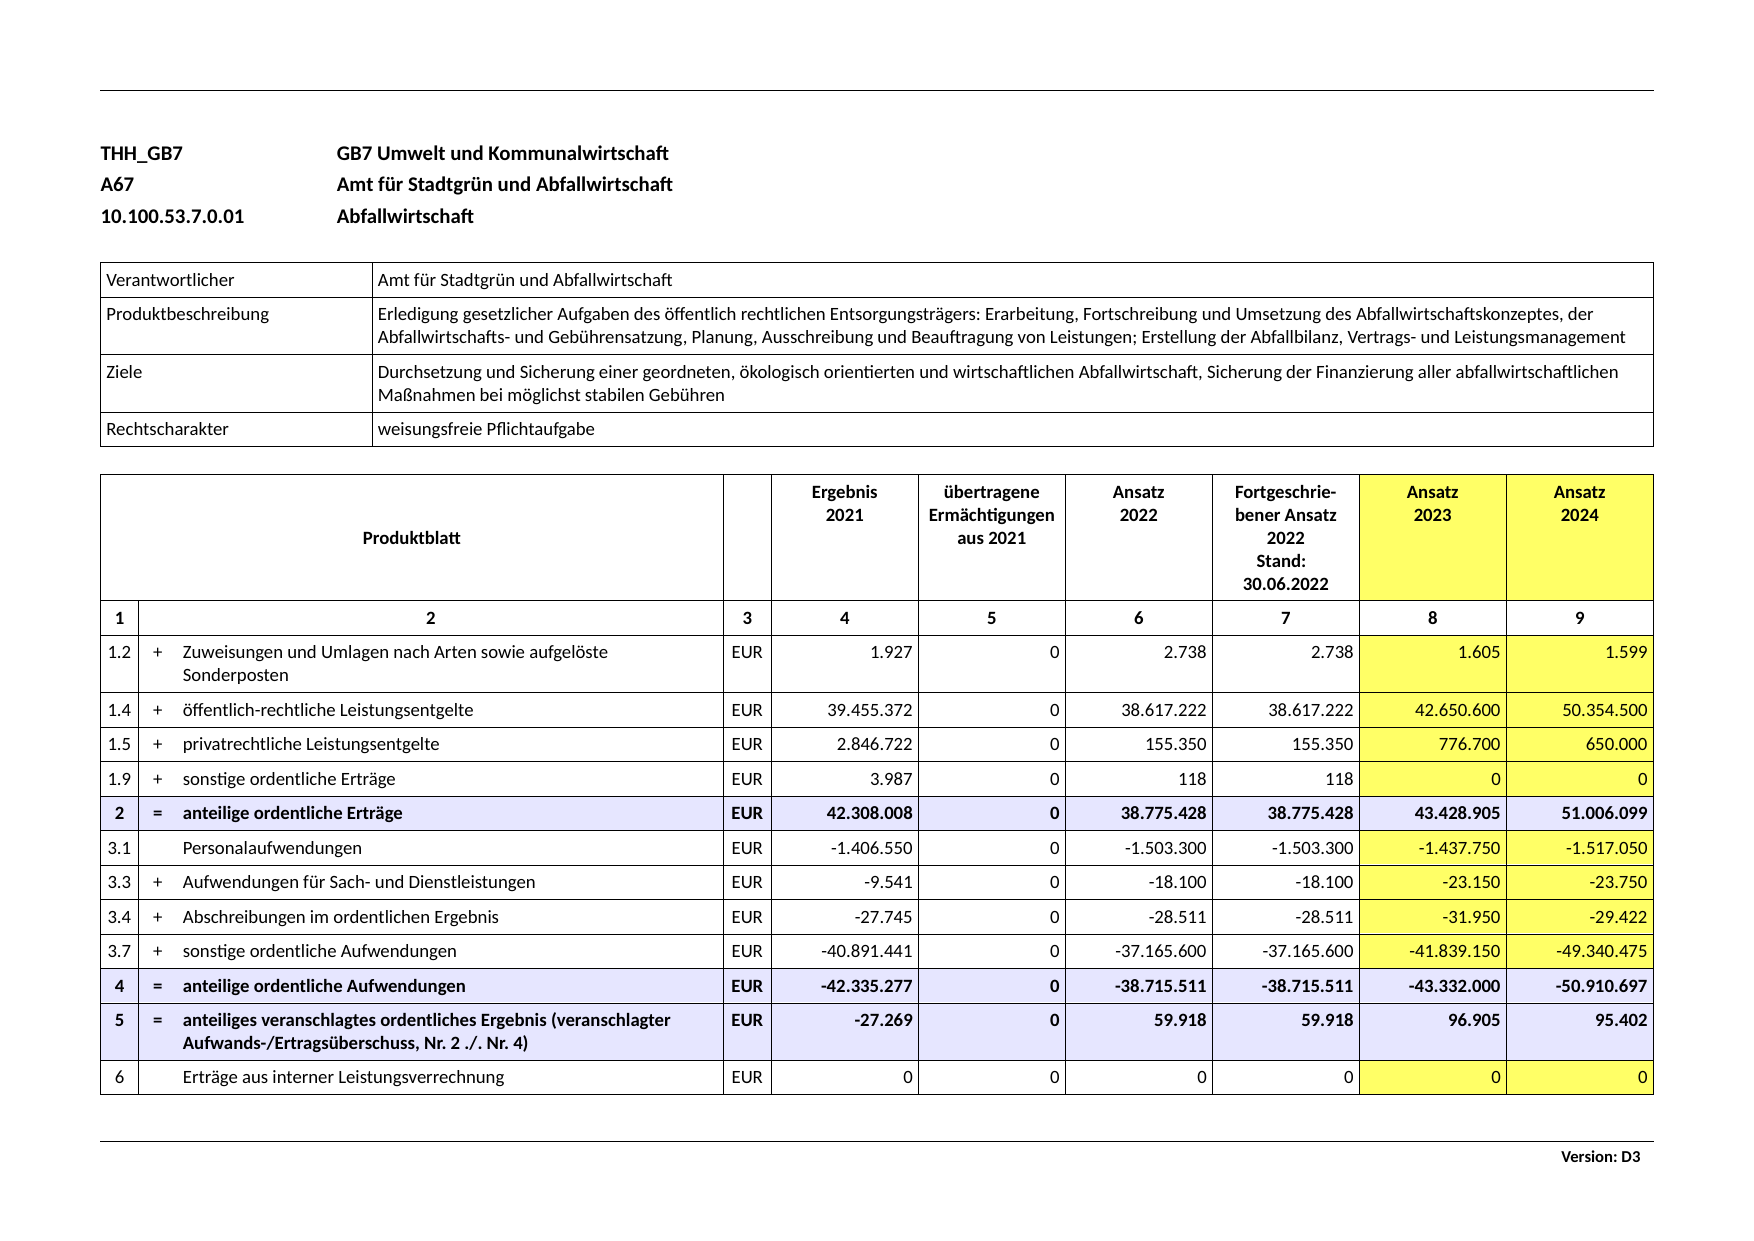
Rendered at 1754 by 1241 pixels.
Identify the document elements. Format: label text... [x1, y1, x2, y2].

table_header [724, 475, 771, 600]
table_cell -37.165.600 [1213, 935, 1359, 968]
table_cell 3.987 [772, 762, 918, 796]
table_cell 59.918 [1066, 1004, 1212, 1060]
table_cell 8 [1360, 601, 1506, 635]
table_cell -1.406.550 [772, 831, 918, 864]
table_cell 3.3 [101, 866, 138, 899]
table_cell 4 [101, 969, 138, 1002]
table_cell 0 [919, 762, 1065, 796]
table_cell Abschreibungen im ordentlichen Ergebnis [177, 900, 723, 933]
table_cell 3.1 [101, 831, 138, 864]
table_cell 2.846.722 [772, 728, 918, 761]
table_cell -1.503.300 [1066, 831, 1212, 864]
table_cell + [139, 935, 177, 968]
table_cell 2 [101, 797, 138, 830]
table_cell 59.918 [1213, 1004, 1359, 1060]
table_cell 3.4 [101, 900, 138, 933]
table_header Ansatz 2024 [1507, 475, 1653, 600]
table_cell 1.4 [101, 693, 138, 727]
table_cell Aufwendungen für Sach- und Dienstleistungen [177, 866, 723, 899]
text 10.100.53.7.0.01 Abfallwirtschaft [100, 203, 1653, 228]
table_cell 0 [772, 1061, 918, 1094]
table_header Ergebnis 2021 [772, 475, 918, 600]
table_cell -27.269 [772, 1004, 918, 1060]
table_cell -28.511 [1213, 900, 1359, 933]
table_cell -28.511 [1066, 900, 1212, 933]
table_cell -29.422 [1507, 900, 1653, 933]
table_cell Rechtscharakter [101, 413, 372, 446]
table_header Produktblatt [101, 475, 723, 600]
table_cell -41.839.150 [1360, 935, 1506, 968]
table_cell anteiliges veranschlagtes ordentliches Ergebnis (veranschlagter Aufwands-/Ertragsüberschuss, Nr. 2 ./. Nr. 4) [177, 1004, 723, 1060]
table_cell 1.599 [1507, 636, 1653, 692]
table_cell 38.775.428 [1213, 797, 1359, 830]
table_cell 776.700 [1360, 728, 1506, 761]
table_cell 38.617.222 [1213, 693, 1359, 727]
table_cell 5 [101, 1004, 138, 1060]
table_cell EUR [724, 636, 771, 692]
table_cell sonstige ordentliche Erträge [177, 762, 723, 796]
table_cell anteilige ordentliche Erträge [177, 797, 723, 830]
table_cell + [139, 728, 177, 761]
table_cell 6 [1066, 601, 1212, 635]
table_cell 9 [1507, 601, 1653, 635]
table_cell 1.2 [101, 636, 138, 692]
table_cell Ziele [101, 355, 372, 412]
table_cell EUR [724, 900, 771, 933]
table_cell 118 [1066, 762, 1212, 796]
table_cell 0 [919, 797, 1065, 830]
table_cell Personalaufwendungen [177, 831, 723, 864]
table_cell 0 [919, 1061, 1065, 1094]
table_cell 0 [919, 900, 1065, 933]
table_cell = [139, 797, 177, 830]
table_cell 43.428.905 [1360, 797, 1506, 830]
table_cell sonstige ordentliche Aufwendungen [177, 935, 723, 968]
table_header übertragene Ermächtigungen aus 2021 [919, 475, 1065, 600]
table_cell 5 [919, 601, 1065, 635]
table_cell Produktbeschreibung [101, 298, 372, 354]
table_cell 2.738 [1066, 636, 1212, 692]
table_cell EUR [724, 728, 771, 761]
table_cell Erledigung gesetzlicher Aufgaben des öffentlich rechtlichen Entsorgungsträgers: Erarbeitung, Fortschreibung und Umsetzung des Abfallwirtschaftskonzeptes, der Abfallwirtschafts- und Gebührensatzung, Planung, Ausschreibung und Beauftragung von Leistungen; Erstellung der Abfallbilanz, Vertrags- und Leistungsmanagement [373, 298, 1653, 354]
table_cell 0 [919, 866, 1065, 899]
table_cell 0 [919, 728, 1065, 761]
table_cell 42.650.600 [1360, 693, 1506, 727]
table_cell -37.165.600 [1066, 935, 1212, 968]
table_cell [139, 1061, 177, 1094]
table_cell EUR [724, 1004, 771, 1060]
table_cell 95.402 [1507, 1004, 1653, 1060]
table_cell + [139, 693, 177, 727]
table_cell -31.950 [1360, 900, 1506, 933]
table_cell Erträge aus interner Leistungsverrechnung [177, 1061, 723, 1094]
table_cell privatrechtliche Leistungsentgelte [177, 728, 723, 761]
table_cell -42.335.277 [772, 969, 918, 1002]
table_cell -9.541 [772, 866, 918, 899]
table_cell 38.617.222 [1066, 693, 1212, 727]
table_cell 1.927 [772, 636, 918, 692]
table_cell öffentlich-rechtliche Leistungsentgelte [177, 693, 723, 727]
table_cell EUR [724, 969, 771, 1002]
table_cell 0 [919, 636, 1065, 692]
table_cell EUR [724, 1061, 771, 1094]
table_header Ansatz 2022 [1066, 475, 1212, 600]
table_cell 0 [919, 969, 1065, 1002]
table_cell 0 [919, 831, 1065, 864]
table_cell 0 [1066, 1061, 1212, 1094]
table_cell 2 [139, 601, 723, 635]
table_cell 0 [919, 935, 1065, 968]
table_cell -23.150 [1360, 866, 1506, 899]
table_cell [139, 831, 177, 864]
table_cell 0 [1213, 1061, 1359, 1094]
table_cell 50.354.500 [1507, 693, 1653, 727]
table_cell = [139, 969, 177, 1002]
table_header Amt für Stadtgrün und Abfallwirtschaft [373, 263, 1653, 297]
table_cell 2.738 [1213, 636, 1359, 692]
table_cell Durchsetzung und Sicherung einer geordneten, ökologisch orientierten und wirtschaftlichen Abfallwirtschaft, Sicherung der Finanzierung aller abfallwirtschaftlichen Maßnahmen bei möglichst stabilen Gebühren [373, 355, 1653, 412]
table_cell 0 [1507, 762, 1653, 796]
table_cell 0 [1360, 762, 1506, 796]
table_cell 1.5 [101, 728, 138, 761]
table_cell EUR [724, 797, 771, 830]
table_cell 7 [1213, 601, 1359, 635]
table_cell -18.100 [1213, 866, 1359, 899]
table_cell -50.910.697 [1507, 969, 1653, 1002]
table_cell EUR [724, 762, 771, 796]
table_cell EUR [724, 831, 771, 864]
table_cell 51.006.099 [1507, 797, 1653, 830]
table_cell -23.750 [1507, 866, 1653, 899]
table_cell 0 [919, 693, 1065, 727]
table_cell 0 [1360, 1061, 1506, 1094]
text THH_GB7 GB7 Umwelt und Kommunalwirtschaft [100, 140, 1653, 166]
table_cell EUR [724, 866, 771, 899]
table_cell 39.455.372 [772, 693, 918, 727]
text A67 Amt für Stadtgrün und Abfallwirtschaft [100, 172, 1653, 197]
table_cell 3 [724, 601, 771, 635]
table_cell 0 [919, 1004, 1065, 1060]
table_cell + [139, 636, 177, 692]
table_cell -27.745 [772, 900, 918, 933]
table_cell -38.715.511 [1213, 969, 1359, 1002]
table_cell EUR [724, 693, 771, 727]
table_cell -1.437.750 [1360, 831, 1506, 864]
table_cell -1.503.300 [1213, 831, 1359, 864]
table_cell -40.891.441 [772, 935, 918, 968]
table_header Fortgeschrie-bener Ansatz 2022 Stand: 30.06.2022 [1213, 475, 1359, 600]
table_cell -1.517.050 [1507, 831, 1653, 864]
table_cell 6 [101, 1061, 138, 1094]
table_cell Zuweisungen und Umlagen nach Arten sowie aufgelöste Sonderposten [177, 636, 723, 692]
table_cell 650.000 [1507, 728, 1653, 761]
table_cell 155.350 [1066, 728, 1212, 761]
table_cell 118 [1213, 762, 1359, 796]
table_cell -49.340.475 [1507, 935, 1653, 968]
table_header Verantwortlicher [101, 263, 372, 297]
table_cell = [139, 1004, 177, 1060]
table_header Ansatz 2023 [1360, 475, 1506, 600]
table_cell 1 [101, 601, 138, 635]
table_cell -38.715.511 [1066, 969, 1212, 1002]
table_cell 42.308.008 [772, 797, 918, 830]
table_cell 38.775.428 [1066, 797, 1212, 830]
table_cell -43.332.000 [1360, 969, 1506, 1002]
table_cell + [139, 866, 177, 899]
table_cell anteilige ordentliche Aufwendungen [177, 969, 723, 1002]
table_cell 4 [772, 601, 918, 635]
table_cell EUR [724, 935, 771, 968]
table_cell -18.100 [1066, 866, 1212, 899]
table_cell weisungsfreie Pflichtaufgabe [373, 413, 1653, 446]
table_cell + [139, 900, 177, 933]
table_cell 96.905 [1360, 1004, 1506, 1060]
table_cell 1.605 [1360, 636, 1506, 692]
table_cell 0 [1507, 1061, 1653, 1094]
table_cell 3.7 [101, 935, 138, 968]
table_cell 1.9 [101, 762, 138, 796]
table_cell + [139, 762, 177, 796]
table_cell 155.350 [1213, 728, 1359, 761]
